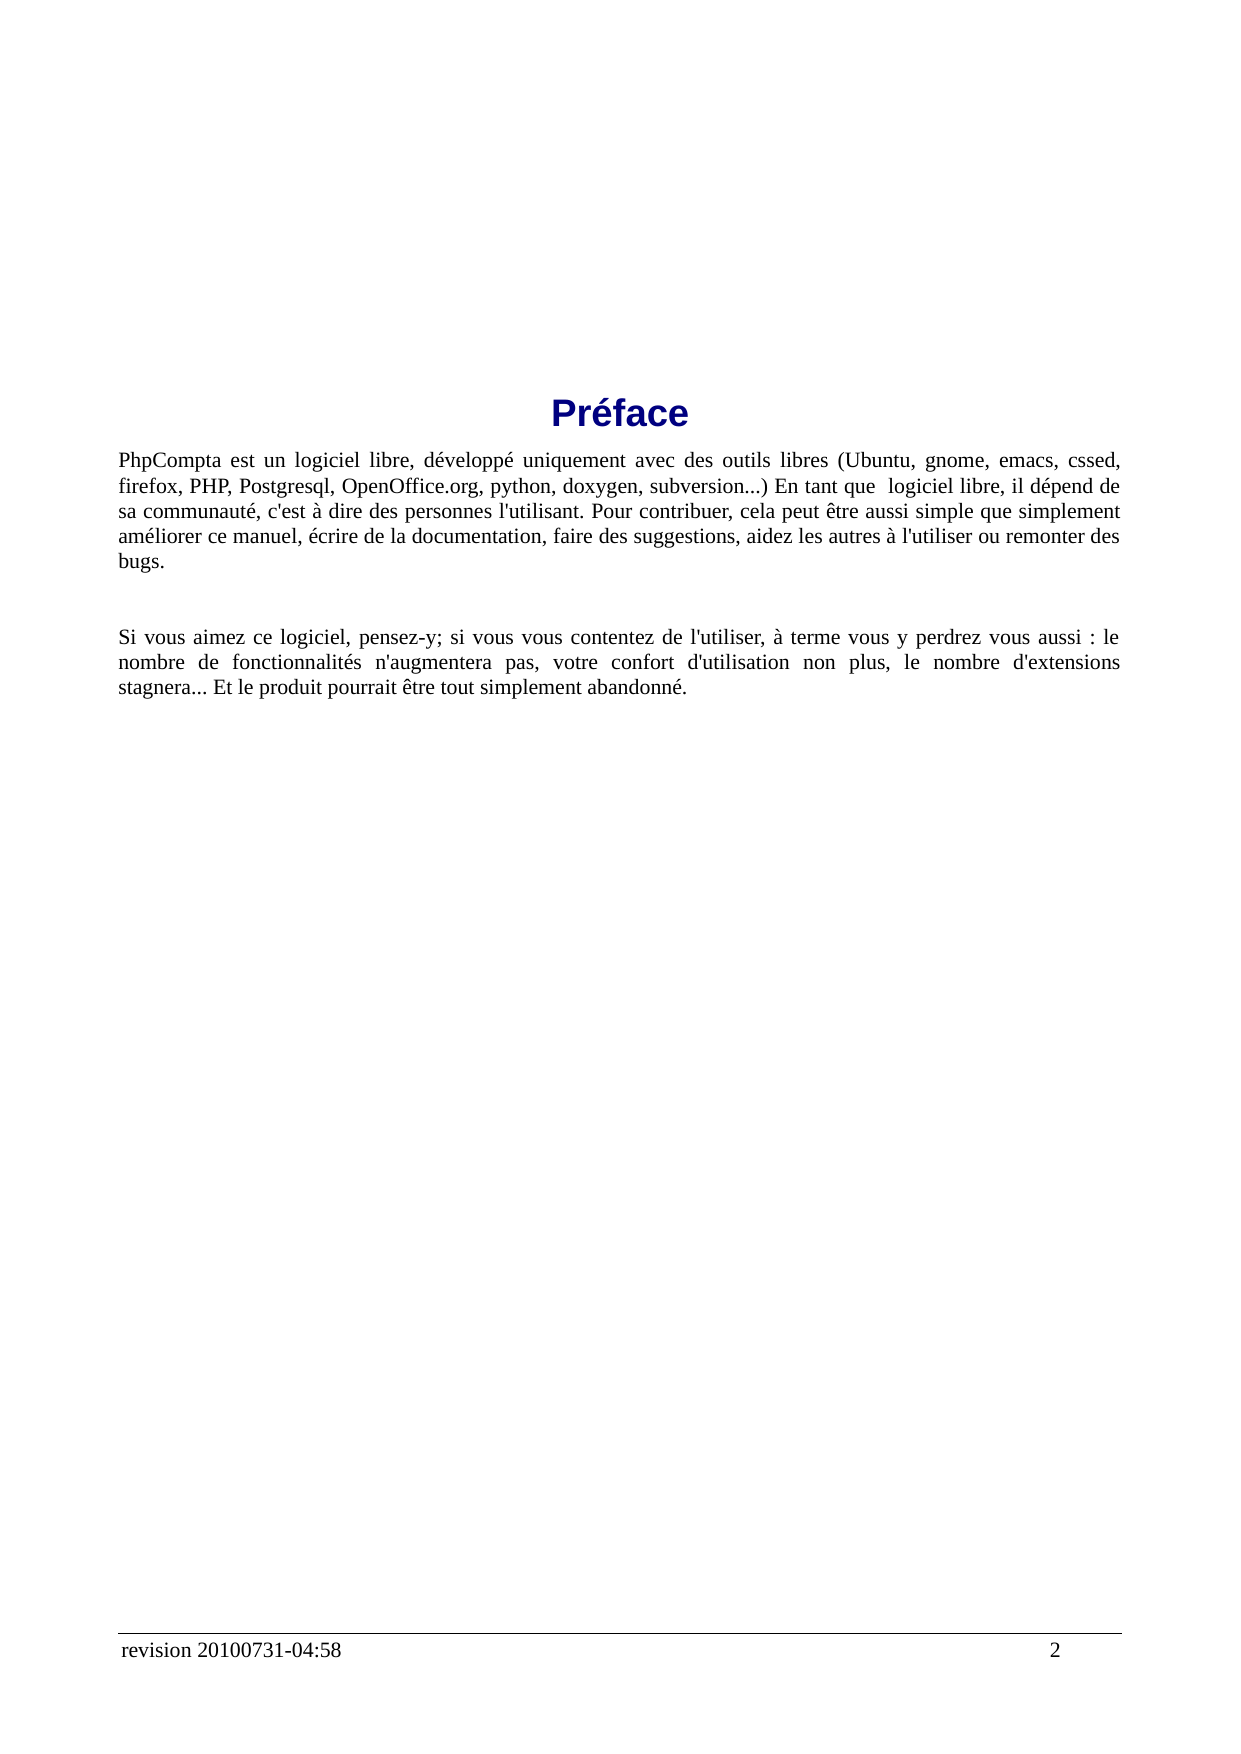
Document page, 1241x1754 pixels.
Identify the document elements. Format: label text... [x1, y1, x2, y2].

text Si vous aimez ce logiciel, pensez-y; si vous vous contentez de l'utiliser, à terme vous y perdrez vous aussi : le nombre de fonctionnalités n'augmentera pas, votre confort d'utilisation non plus, le nombre d'extensions stagnera... Et le produit pourrait être tout simplement abandonné. [118, 624, 1122, 699]
text PhpCompta est un logiciel libre, développé uniquement avec des outils libres (Ubuntu, gnome, emacs, cssed, firefox, PHP, Postgresql, OpenOffice.org, python, doxygen, subversion...) En tant que logiciel libre, il dépend de sa communauté, c'est à dire des personnes l'utilisant. Pour contribuer, cela peut être aussi simple que simplement améliorer ce manuel, écrire de la documentation, faire des suggestions, aidez les autres à l'utiliser ou remonter des bugs. [118, 447, 1122, 573]
subtitle Préface [118, 391, 1122, 435]
